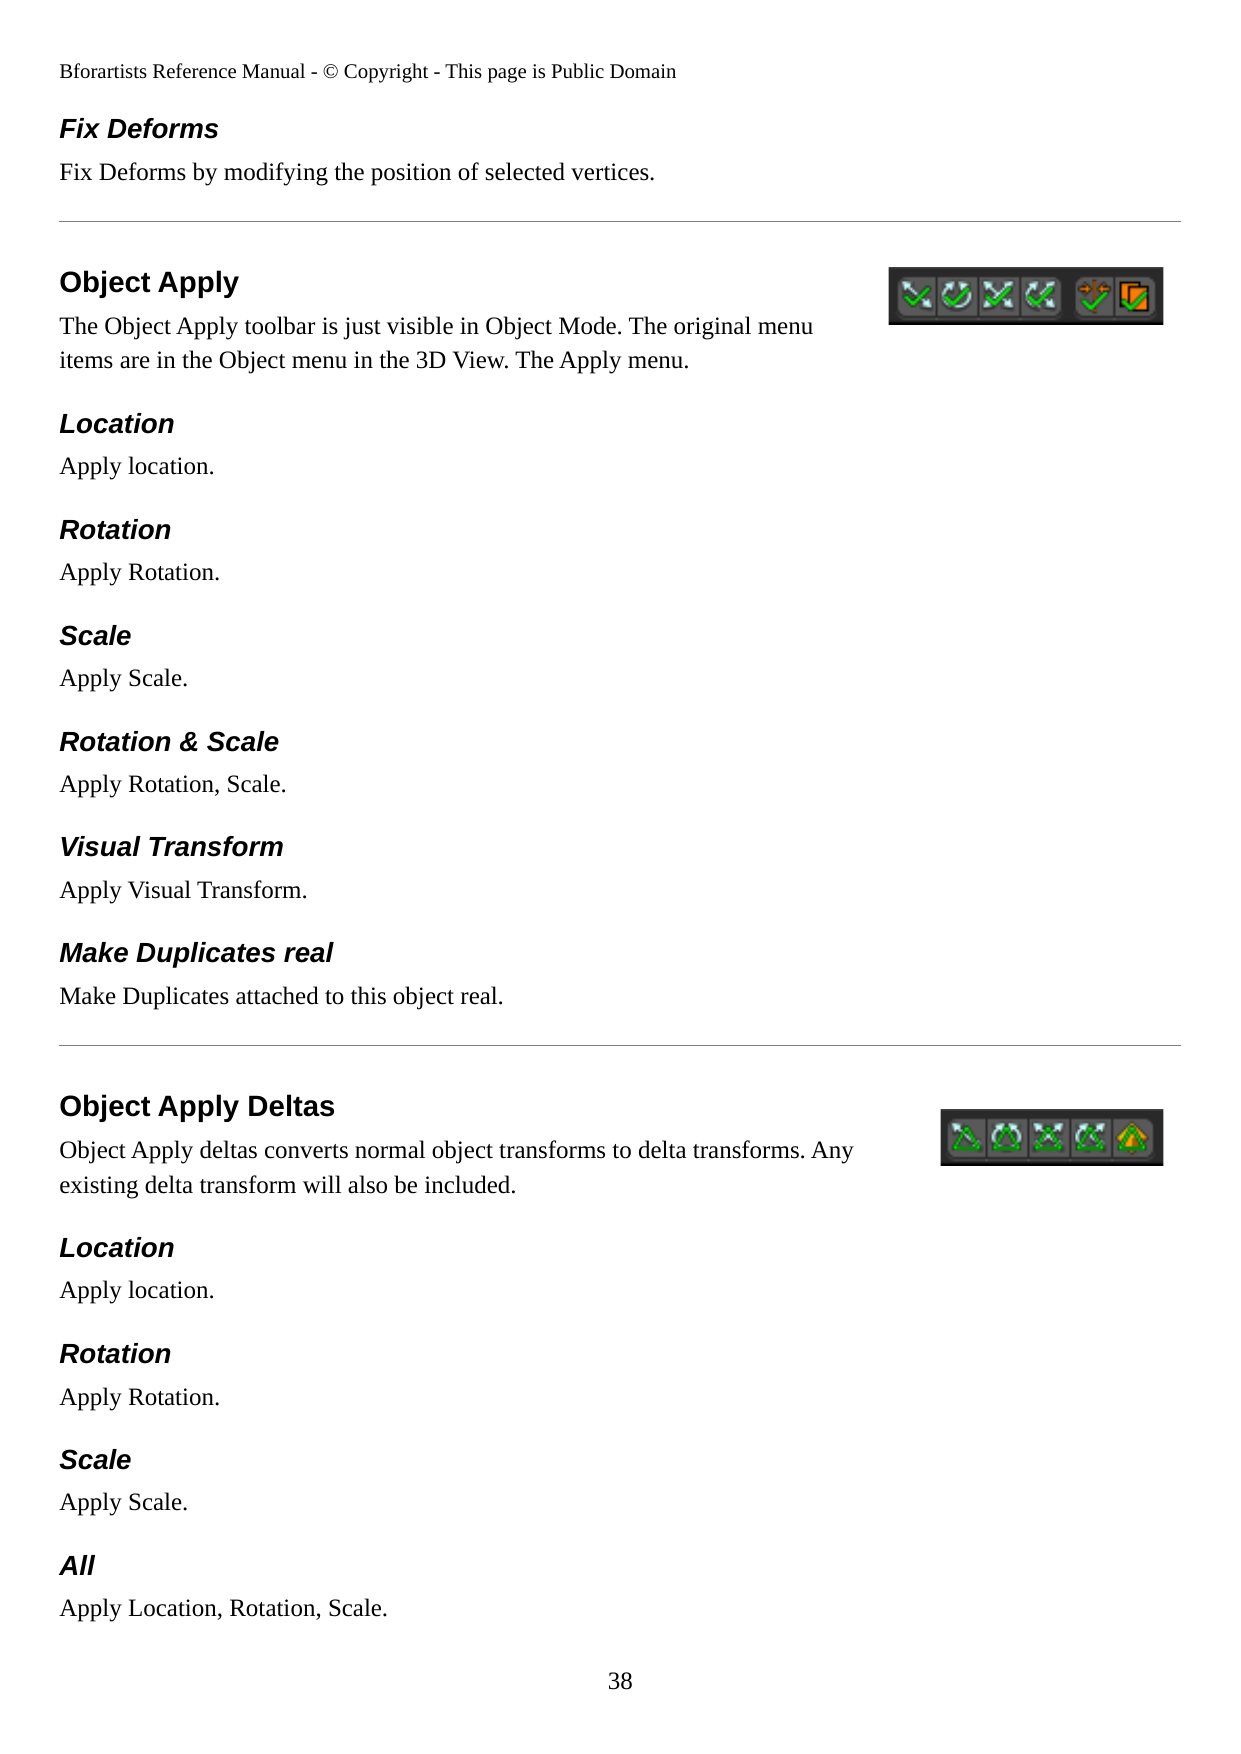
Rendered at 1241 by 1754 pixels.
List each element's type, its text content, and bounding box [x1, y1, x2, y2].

subtitle Rotation [59, 1337, 1181, 1369]
text Apply Rotation. [59, 1382, 1181, 1410]
subtitle Object Apply Deltas [59, 1089, 1181, 1123]
subtitle Object Apply [59, 265, 1181, 298]
picture [888, 267, 1164, 325]
subtitle Fix Deforms [59, 113, 1181, 144]
text Object Apply deltas converts normal object transforms to delta transforms. Any existing delta transform will also be included. [59, 1135, 1181, 1198]
text Apply Scale. [59, 663, 1181, 692]
subtitle Rotation & Scale [59, 725, 1181, 757]
text Apply location. [59, 1276, 1181, 1304]
subtitle Scale [59, 619, 1181, 651]
text Fix Deforms by modifying the position of selected vertices. [59, 157, 1181, 186]
subtitle Scale [59, 1443, 1181, 1475]
text Apply Visual Transform. [59, 875, 1181, 904]
text Apply Location, Rotation, Scale. [59, 1593, 1181, 1622]
text Apply Rotation, Scale. [59, 769, 1181, 798]
subtitle Location [59, 407, 1181, 439]
subtitle Make Duplicates real [59, 937, 1181, 969]
subtitle Location [59, 1231, 1181, 1263]
text Apply Scale. [59, 1487, 1181, 1516]
subtitle Visual Transform [59, 831, 1181, 863]
picture [940, 1109, 1164, 1166]
text Apply Rotation. [59, 557, 1181, 586]
subtitle Rotation [59, 513, 1181, 545]
text Make Duplicates attached to this object real. [59, 981, 1181, 1010]
subtitle All [59, 1549, 1181, 1581]
text Apply location. [59, 451, 1181, 480]
text The Object Apply toolbar is just visible in Object Mode. The original menu items are in the Object menu in the 3D View. The Apply menu. [59, 311, 1181, 374]
